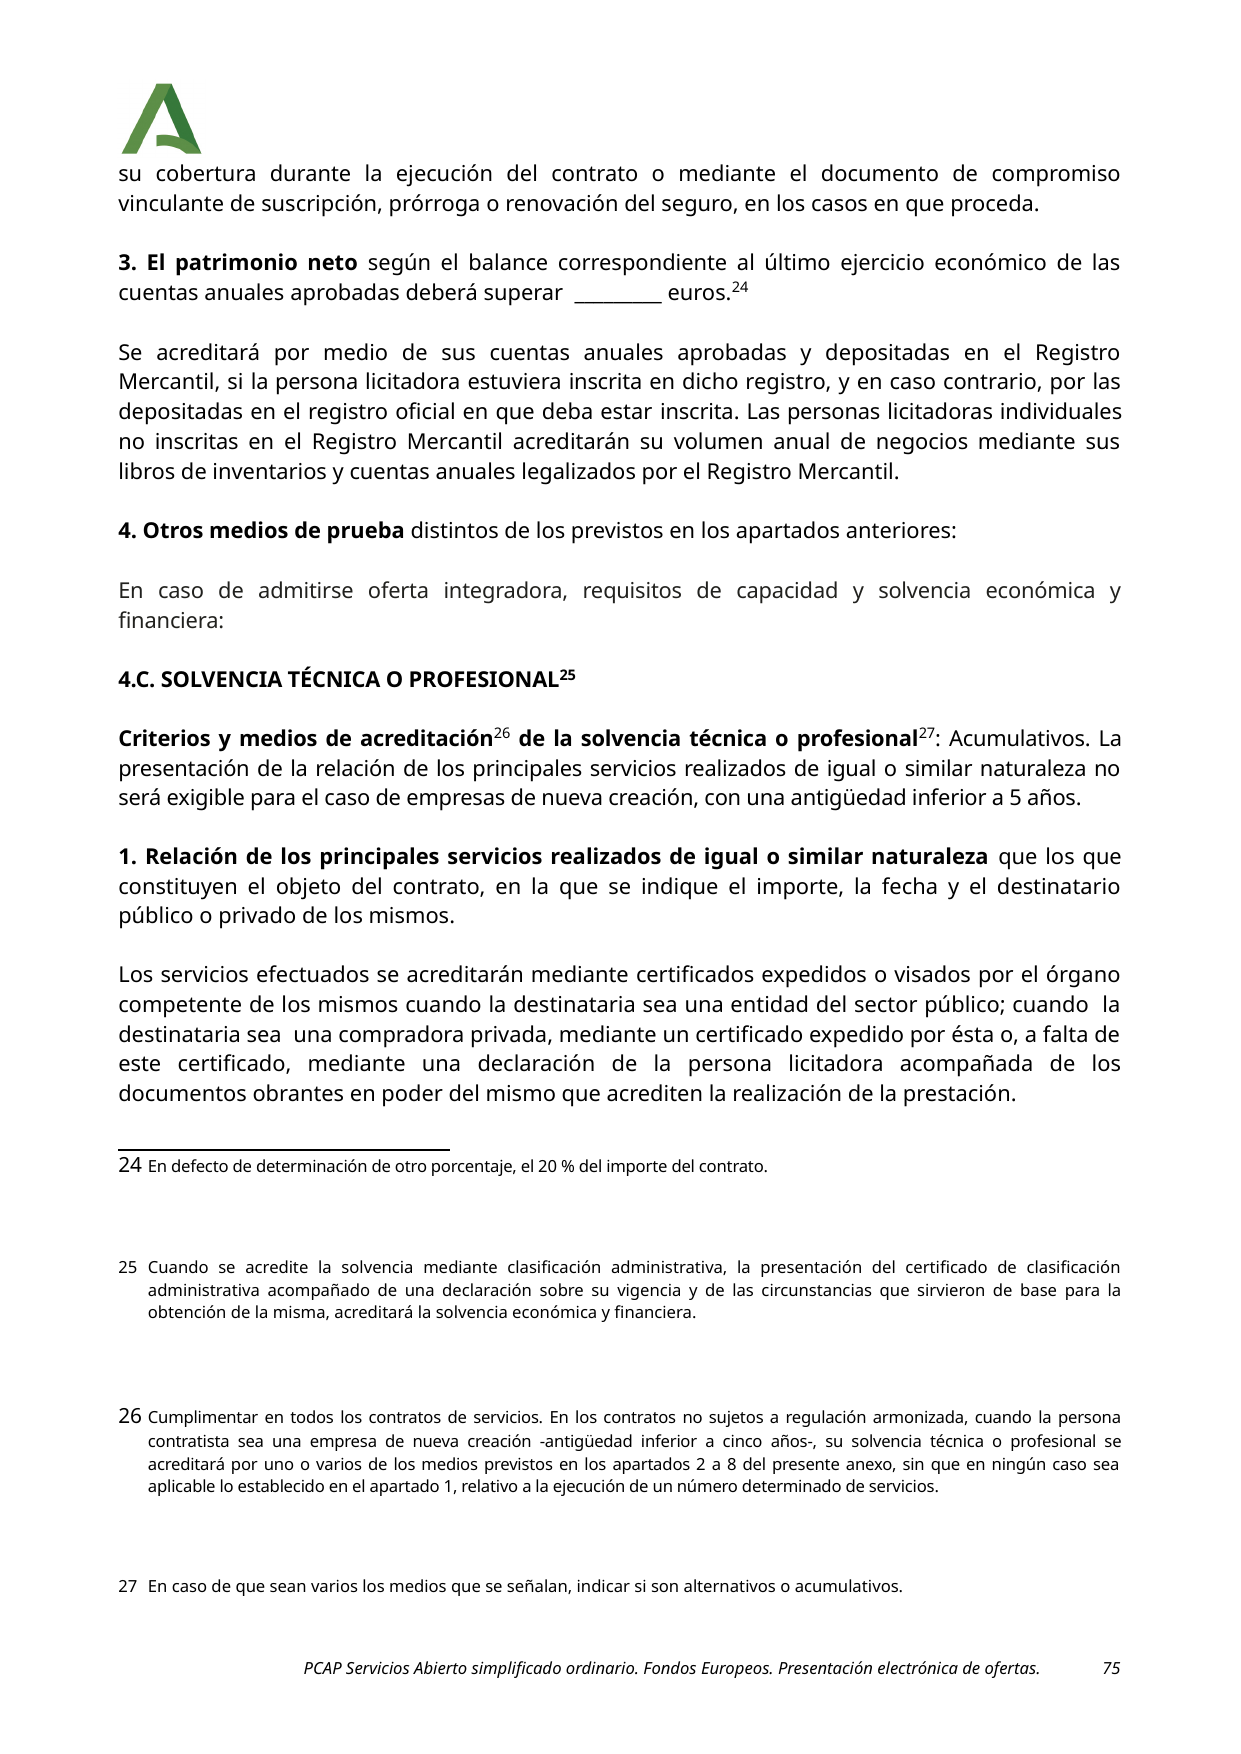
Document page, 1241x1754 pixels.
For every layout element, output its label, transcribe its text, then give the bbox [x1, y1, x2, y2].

text Los servicios efectuados se acreditarán mediante certificados expedidos o visados por el órgano competente de los mismos cuando la destinataria sea una entidad del sector público; cuando la destinataria sea una compradora privada, mediante un certificado expedido por ésta o, a falta de este certificado, mediante una declaración de la persona licitadora acompañada de los documentos obrantes en poder del mismo que acrediten la realización de la prestación. [118, 959, 1122, 1108]
text En caso de que sean varios los medios que se señalan, indicar si son alternativos o acumulativos. [118, 1575, 1122, 1598]
text Criterios y medios de acreditación de la solvencia técnica o profesional: Acumulativos. La presentación de la relación de los principales servicios realizados de igual o similar naturaleza no será exigible para el caso de empresas de nueva creación, con una antigüedad inferior a 5 años. [118, 723, 1122, 812]
text 4. Otros medios de prueba distintos de los previstos en los apartados anteriores: [118, 515, 1122, 545]
text 3. El patrimonio neto según el balance correspondiente al último ejercicio económico de las cuentas anuales aprobadas deberá superar _________ euros. [118, 247, 1122, 307]
text 1. Relación de los principales servicios realizados de igual o similar naturaleza que los que constituyen el objeto del contrato, en la que se indique el importe, la fecha y el destinatario público o privado de los mismos. [118, 841, 1122, 930]
text su cobertura durante la ejecución del contrato o mediante el documento de compromiso vinculante de suscripción, prórroga o renovación del seguro, en los casos en que proceda. [118, 153, 1122, 217]
text Cumplimentar en todos los contratos de servicios. En los contratos no sujetos a regulación armonizada, cuando la persona contratista sea una empresa de nueva creación -antigüedad inferior a cinco años-, su solvencia técnica o profesional se acreditará por uno o varios de los medios previstos en los apartados 2 a 8 del presente anexo, sin que en ningún caso sea aplicable lo establecido en el apartado 1, relativo a la ejecución de un número determinado de servicios. [118, 1401, 1122, 1498]
text 4.C. SOLVENCIA TÉCNICA O PROFESIONAL [118, 664, 1122, 694]
text En caso de admitirse oferta integradora, requisitos de capacidad y solvencia económica y financiera: [118, 575, 1122, 634]
text Cuando se acredite la solvencia mediante clasificación administrativa, la presentación del certificado de clasificación administrativa acompañado de una declaración sobre su vigencia y de las circunstancias que sirvieron de base para la obtención de la misma, acreditará la solvencia económica y financiera. [118, 1256, 1122, 1324]
picture [117, 79, 206, 158]
text En defecto de determinación de otro porcentaje, el 20 % del importe del contrato. [118, 1150, 1122, 1178]
text Se acreditará por medio de sus cuentas anuales aprobadas y depositadas en el Registro Mercantil, si la persona licitadora estuviera inscrita en dicho registro, y en caso contrario, por las depositadas en el registro oficial en que deba estar inscrita. Las personas licitadoras individuales no inscritas en el Registro Mercantil acreditarán su volumen anual de negocios mediante sus libros de inventarios y cuentas anuales legalizados por el Registro Mercantil. [118, 337, 1122, 486]
